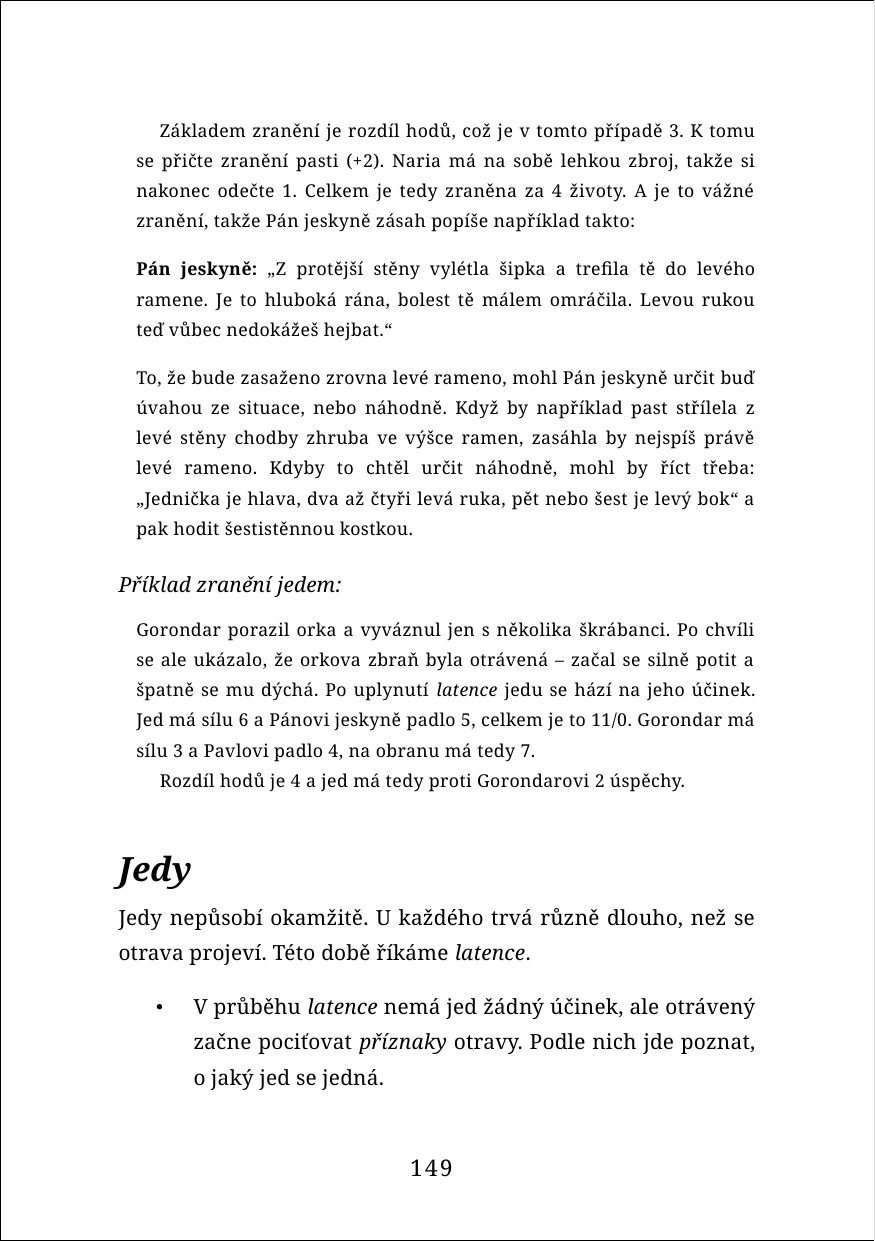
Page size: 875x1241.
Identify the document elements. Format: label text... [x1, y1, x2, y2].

text Základem zranění je rozdíl hodů, což je v tomto případě 3. K tomu se přičte zranění pasti (+2). Naria má na sobě lehkou zbroj, takže si nakonec odečte 1. Celkem je tedy zraněna za 4 životy. A je to vážné zranění, takže Pán jeskyně zásah popíše například takto: [136, 118, 756, 233]
subtitle Jedy [118, 846, 756, 891]
text Gorondar porazil orka a vyváznul jen s několika škrábanci. Po chvíli se ale ukázalo, že orkova zbraň byla otrávená – začal se silně potit a špatně se mu dýchá. Po uplynutí latence jedu se hází na jeho účinek. Jed má sílu 6 a Pánovi jeskyně padlo 5, celkem je to 11/0. Gorondar má sílu 3 a Pavlovi padlo 4, na obranu má tedy 7. Rozdíl hodů je 4 a jed má tedy proti Gorondarovi 2 úspěchy. [136, 617, 756, 792]
list V průběhu latence nemá jed žádný účinek, ale otrávený začne pociťovat příznaky otravy. Podle nich jde poznat, o jaký jed se jedná. [156, 992, 756, 1091]
text To, že bude zasaženo zrovna levé rameno, mohl Pán jeskyně určit buď úvahou ze situace, nebo náhodně. Když by například past střílela z levé stěny chodby zhruba ve výšce ramen, zasáhla by nejspíš právě levé rameno. Kdyby to chtěl určit náhodně, mohl by říct třeba: „Jednička je hlava, dva až čtyři levá ruka, pět nebo šest je levý bok“ a pak hodit šestistěnnou kostkou. [136, 365, 756, 540]
text Příklad zranění jedem: [118, 570, 756, 598]
text Jedy nepůsobí okamžitě. U každého trvá různě dlouho, než se otrava projeví. Této době říkáme latence. [118, 903, 756, 967]
text Pán jeskyně: „Z protější stěny vylétla šipka a trefila tě do levého ramene. Je to hluboká rána, bolest tě málem omráčila. Levou rukou teď vůbec nedokážeš hejbat.“ [136, 257, 756, 341]
